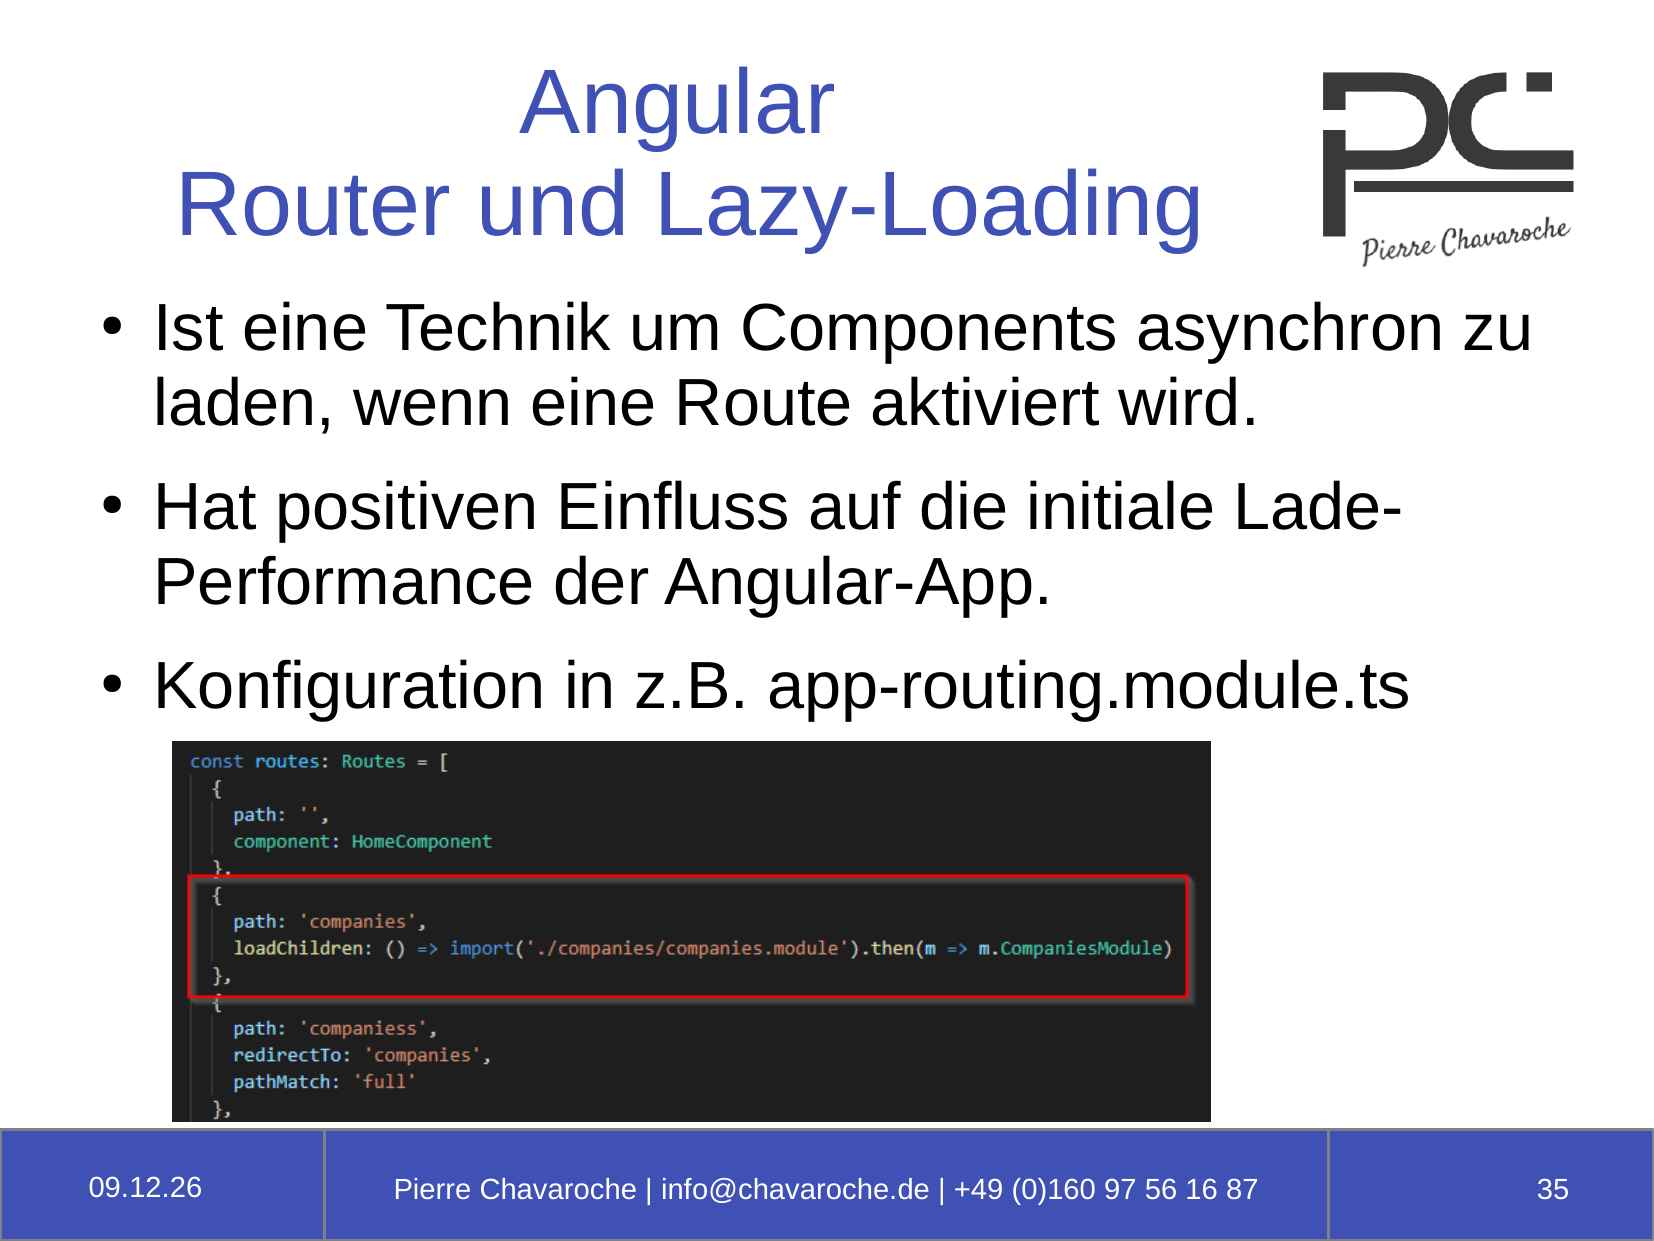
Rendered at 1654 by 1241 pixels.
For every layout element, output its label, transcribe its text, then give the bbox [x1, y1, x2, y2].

picture [172, 741, 1211, 1123]
picture [1307, 29, 1589, 311]
list Ist eine Technik um Components asynchron zu laden, wenn eine Route aktiviert wird. Hat positiven Einfluss auf die initiale Lade-Performance der Angular-App. Konfiguration in z.B. app-routing.module.ts [82, 290, 1571, 1109]
title Angular Router und Lazy-Loading [82, 49, 1300, 257]
